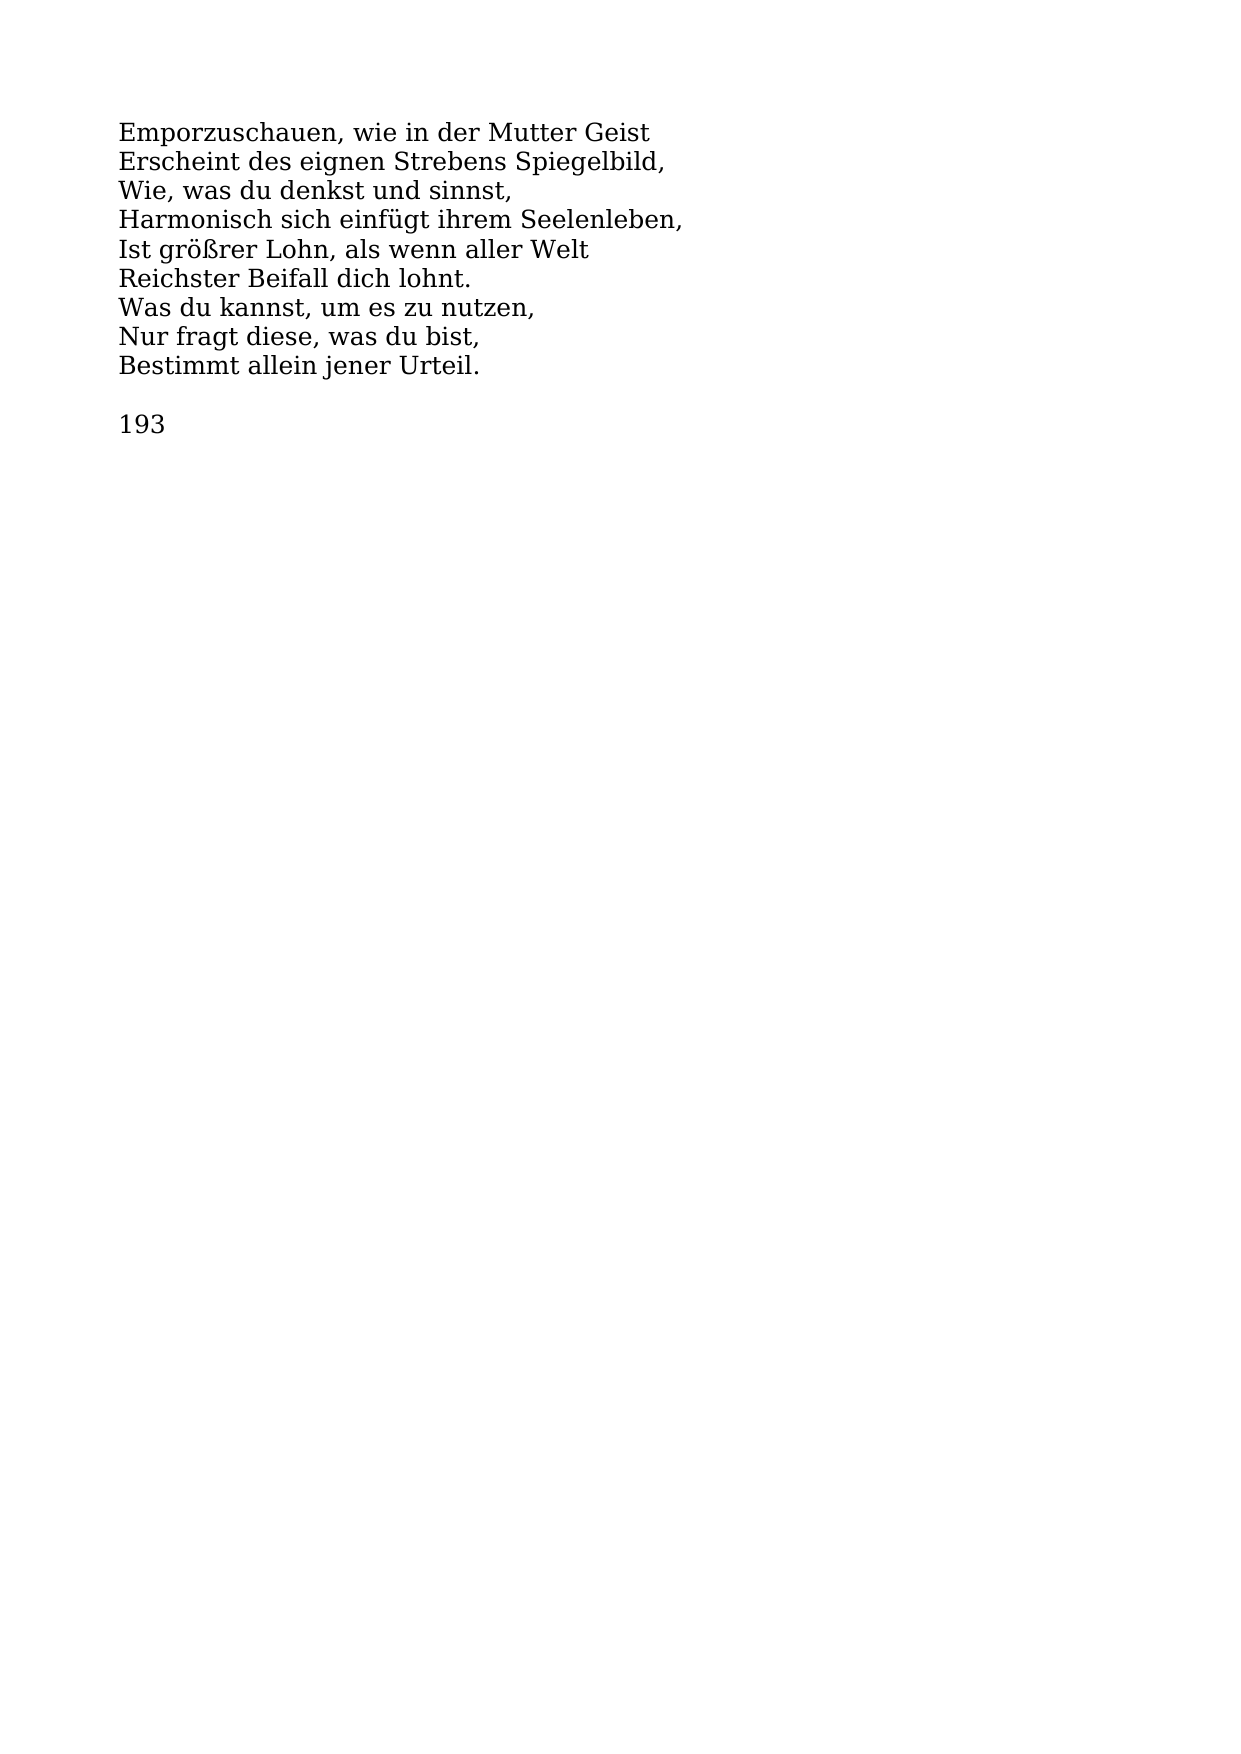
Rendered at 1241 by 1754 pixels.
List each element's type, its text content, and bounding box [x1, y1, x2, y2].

text 193 [118, 410, 1122, 439]
text Ist größrer Lohn, als wenn aller Welt [118, 235, 1122, 264]
text Bestimmt allein jener Urteil. [118, 351, 1122, 381]
text Was du kannst, um es zu nutzen, [118, 293, 1122, 322]
text Nur fragt diese, was du bist, [118, 322, 1122, 351]
text Wie, was du denkst und sinnst, [118, 176, 1122, 206]
text Emporzuschauen, wie in der Mutter Geist [118, 118, 1122, 147]
text Reichster Beifall dich lohnt. [118, 264, 1122, 293]
text Erscheint des eignen Strebens Spiegelbild, [118, 147, 1122, 176]
text Harmonisch sich einfügt ihrem Seelenleben, [118, 206, 1122, 235]
